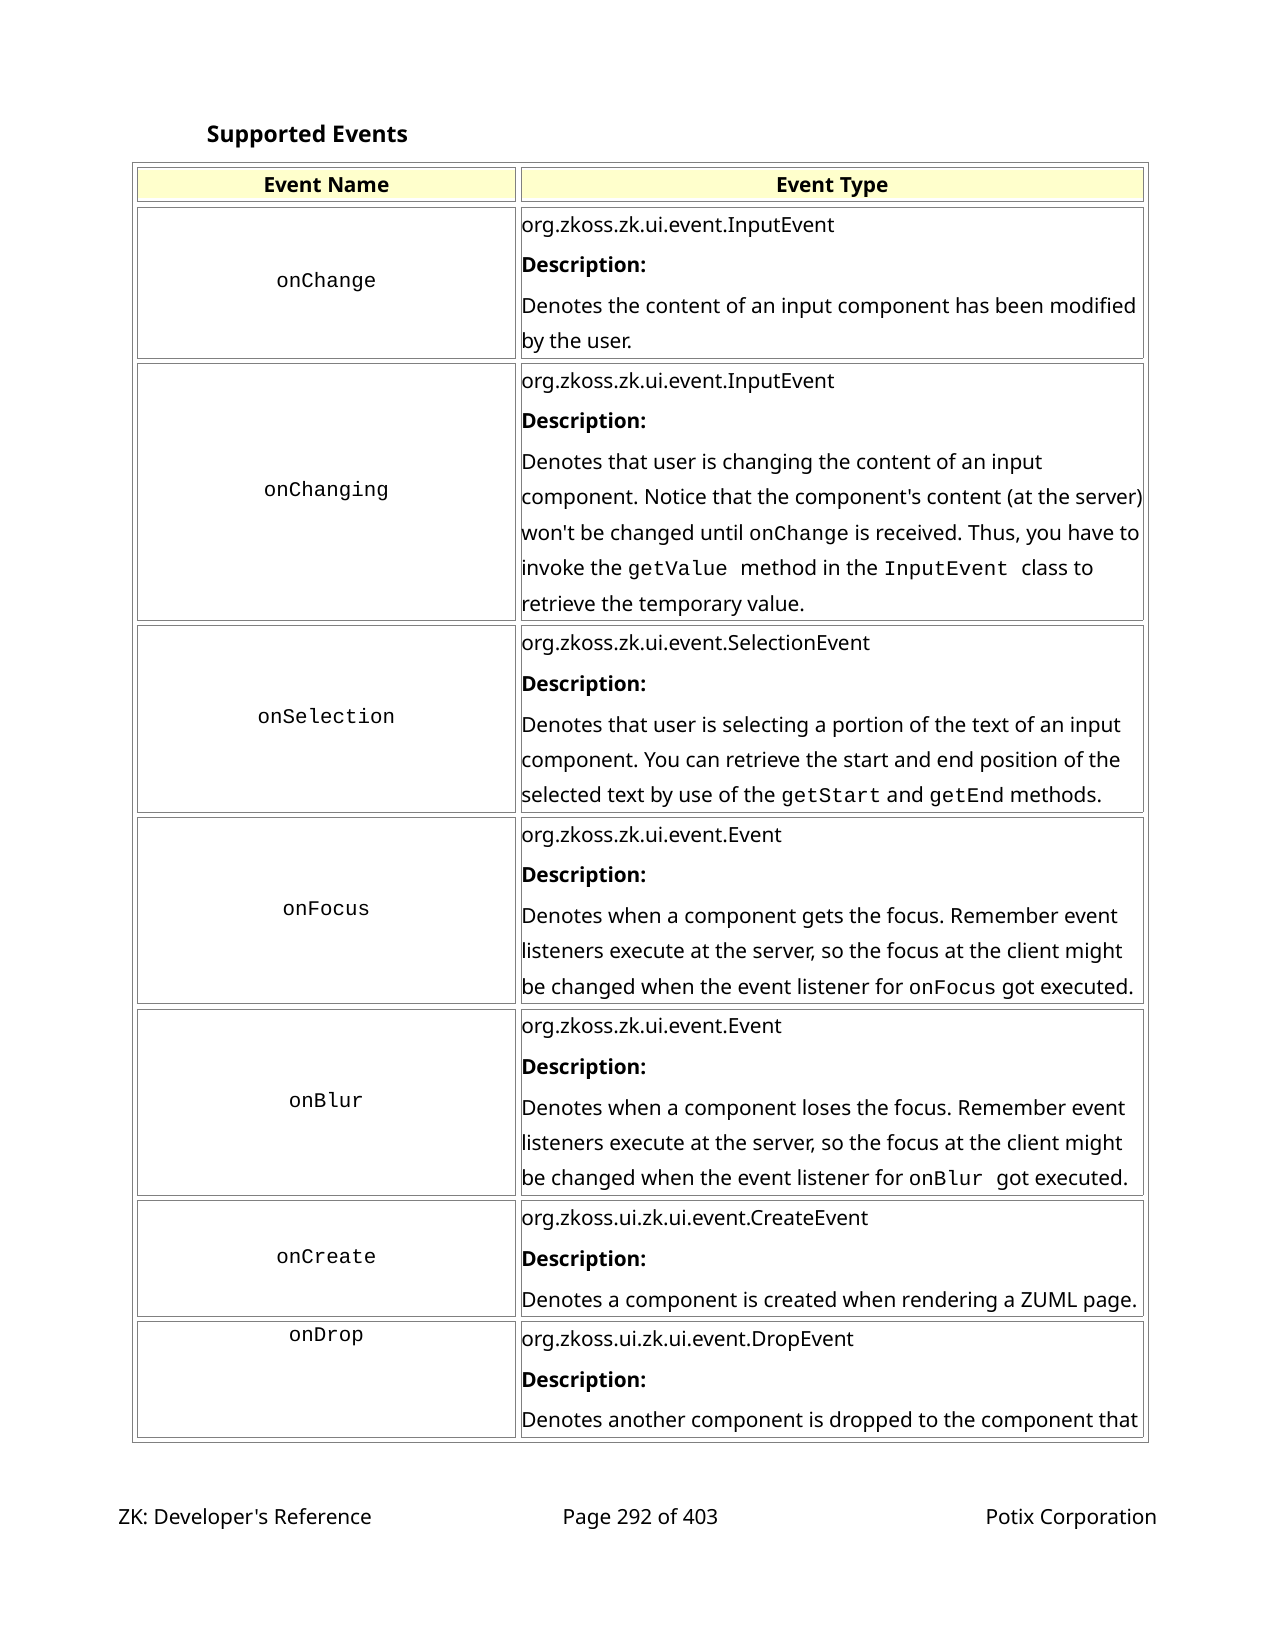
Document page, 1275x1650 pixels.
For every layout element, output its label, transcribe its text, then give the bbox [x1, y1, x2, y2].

table_header Event Name [134, 163, 518, 201]
subtitle Supported Events [207, 118, 1157, 149]
table_cell org.zkoss.ui.zk.ui.event.DropEvent Description: Denotes another component is dropped to the component that [518, 1316, 1146, 1437]
table_cell onDrop [134, 1316, 518, 1437]
table_cell org.zkoss.zk.ui.event.InputEvent Description: Denotes the content of an input component has been modified by the user. [518, 201, 1146, 357]
table_cell onChange [134, 201, 518, 357]
table_cell org.zkoss.zk.ui.event.Event Description: Denotes when a component loses the focus. Remember event listeners execute at the server, so the focus at the client might be changed when the event listener for onBlur got executed. [518, 1003, 1146, 1195]
table_cell onCreate [134, 1195, 518, 1316]
table_cell org.zkoss.ui.zk.ui.event.CreateEvent Description: Denotes a component is created when rendering a ZUML page. [518, 1195, 1146, 1316]
table_cell onSelection [134, 620, 518, 812]
table_cell org.zkoss.zk.ui.event.Event Description: Denotes when a component gets the focus. Remember event listeners execute at the server, so the focus at the client might be changed when the event listener for onFocus got executed. [518, 812, 1146, 1003]
table_cell onFocus [134, 812, 518, 1003]
table_cell onChanging [134, 358, 518, 620]
table_header Event Type [518, 163, 1146, 201]
table_cell onBlur [134, 1003, 518, 1195]
table_cell org.zkoss.zk.ui.event.InputEvent Description: Denotes that user is changing the content of an input component. Notice that the component's content (at the server) won't be changed until onChange is received. Thus, you have to invoke the getValue method in the InputEvent class to retrieve the temporary value. [518, 358, 1146, 620]
table_cell org.zkoss.zk.ui.event.SelectionEvent Description: Denotes that user is selecting a portion of the text of an input component. You can retrieve the start and end position of the selected text by use of the getStart and getEnd methods. [518, 620, 1146, 812]
